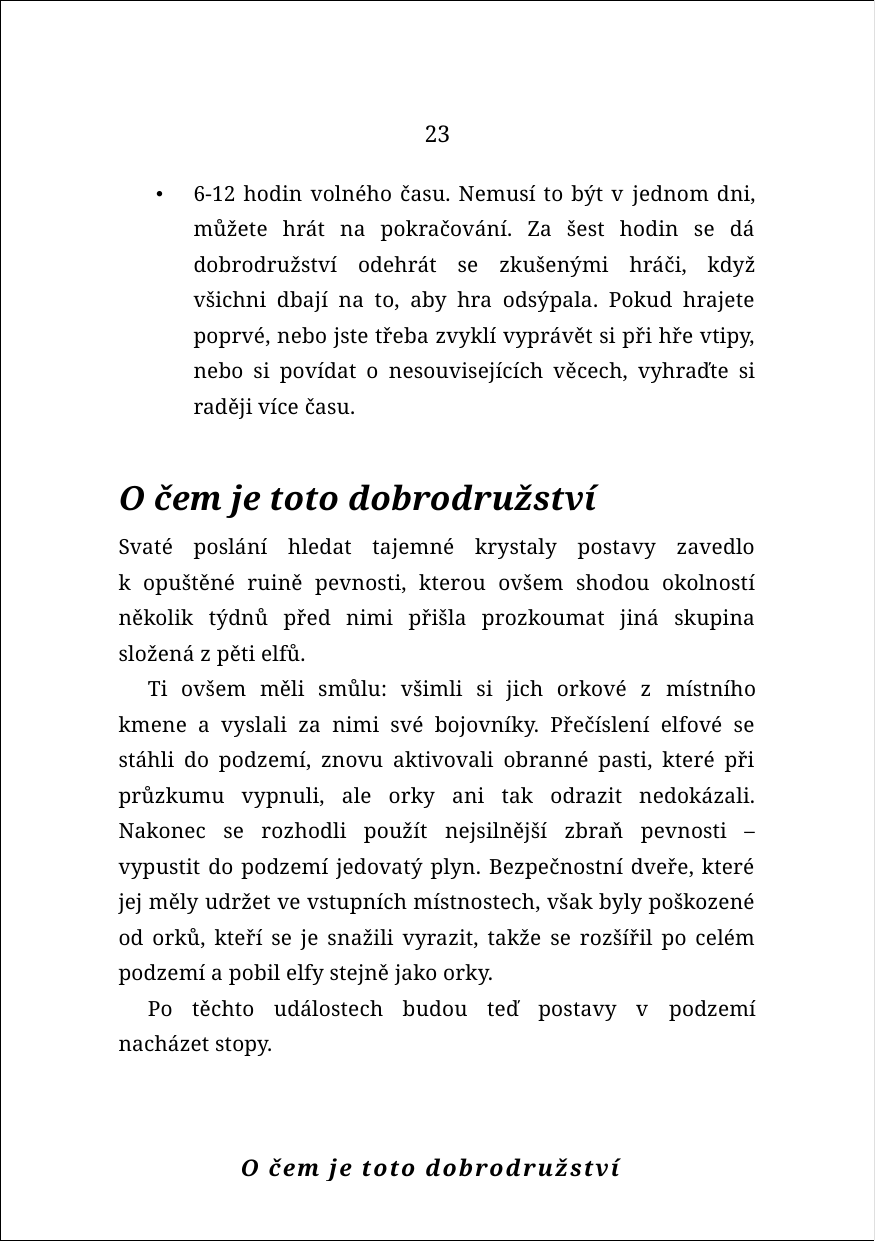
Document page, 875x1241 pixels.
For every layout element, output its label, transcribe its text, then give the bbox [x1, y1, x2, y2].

list 6-12 hodin volného času. Nemusí to být v⁠ jednom dni, můžete hrát na pokračování. Za šest hodin se dá dobrodružství odehrát se zkušenými hráči, když všichni dbají na to, aby hra odsýpala. Pokud hrajete poprvé, nebo jste třeba zvyklí vyprávět si při hře vtipy, nebo si povídat o⁠ nesouvisejících věcech, vyhraďte si raději více času. [156, 179, 756, 421]
text Svaté poslání hledat tajemné krystaly postavy zavedlo k⁠ opuštěné ruině pevnosti, kterou ovšem shodou okolností několik týdnů před nimi přišla prozkoumat jiná skupina složená z⁠ pěti elfů. Ti ovšem měli smůlu: všimli si jich orkové z⁠ místního kmene a⁠ vyslali za nimi své bojovníky. Přečíslení elfové se stáhli do podzemí, znovu aktivovali obranné pasti, které při průzkumu vypnuli, ale orky ani tak odrazit nedokázali. Nakonec se rozhodli použít nejsilnější zbraň pevnosti – vypustit do podzemí jedovatý plyn. Bezpečnostní dveře, které jej měly udržet ve vstupních místnostech, však byly poškozené od orků, kteří se je snažili vyrazit, takže se rozšířil po celém podzemí a⁠ pobil elfy stejně jako orky. Po těchto událostech budou teď postavy v⁠ podzemí nacházet stopy. [118, 532, 756, 1058]
subtitle O⁠ čem je toto dobrodružství [118, 475, 756, 520]
